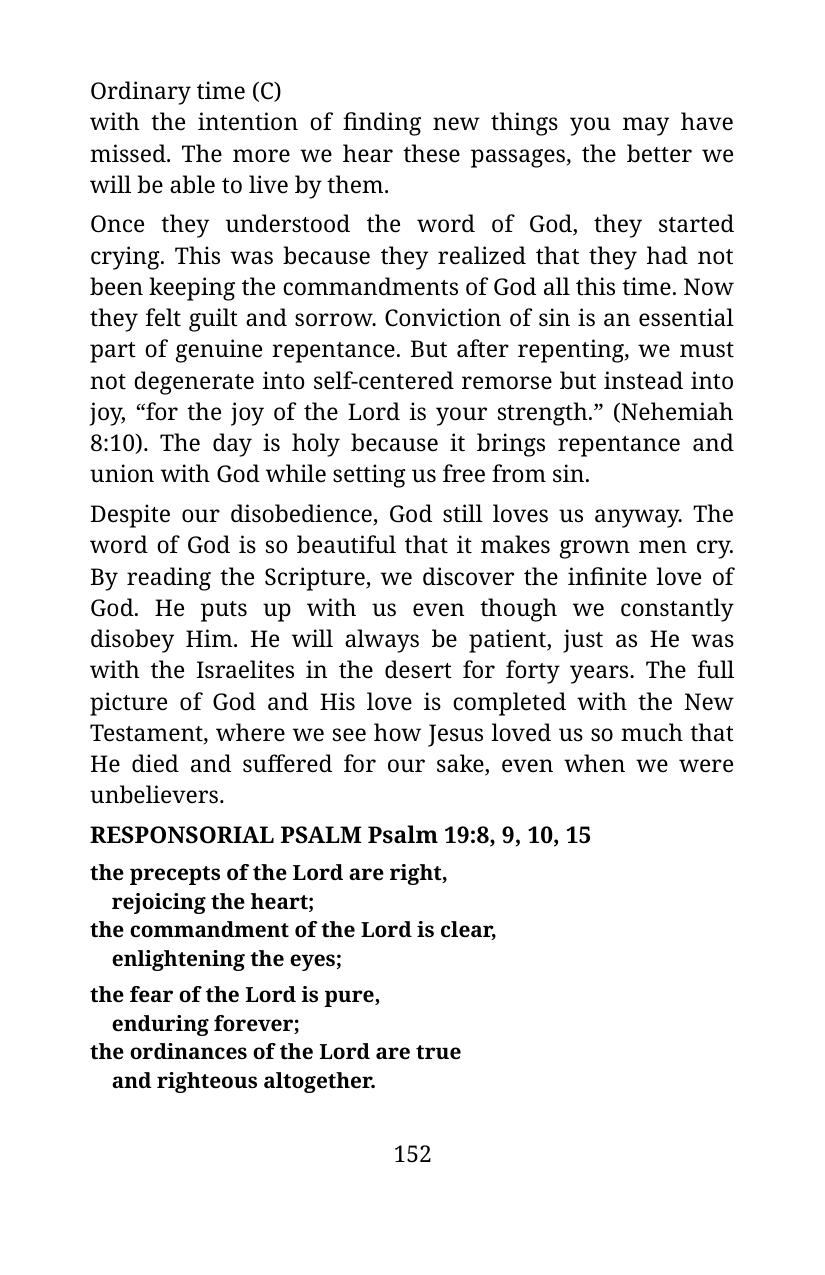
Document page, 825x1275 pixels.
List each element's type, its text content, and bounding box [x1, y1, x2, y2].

text with the intention of finding new things you may have missed. The more we hear these passages, the better we will be able to live by them. [90, 106, 735, 200]
text Despite our disobedience, God still loves us anyway. The word of God is so beautiful that it makes grown men cry. By reading the Scripture, we discover the infinite love of God. He puts up with us even though we constantly disobey Him. He will always be patient, just as He was with the Israelites in the desert for forty years. The full picture of God and His love is completed with the New Testament, where we see how Jesus loved us so much that He died and suffered for our sake, even when we were unbelievers. [90, 498, 735, 810]
text Once they understood the word of God, they started crying. This was because they realized that they had not been keeping the commandments of God all this time. Now they felt guilt and sorrow. Conviction of sin is an essential part of genuine repentance. But after repenting, we must not degenerate into self-centered remorse but instead into joy, “for the joy of the Lord is your strength.” (Nehemiah 8:10). The day is holy because it brings repentance and union with God while setting us free from sin. [90, 208, 735, 489]
text the precepts of the Lord are right, rejoicing the heart; the commandment of the Lord is clear, enlightening the eyes; [90, 858, 735, 972]
text the fear of the Lord is pure, enduring forever; the ordinances of the Lord are true and righteous altogether. [90, 980, 735, 1094]
text RESPONSORIAL PSALM Psalm 19:8, 9, 10, 15 [90, 819, 735, 850]
